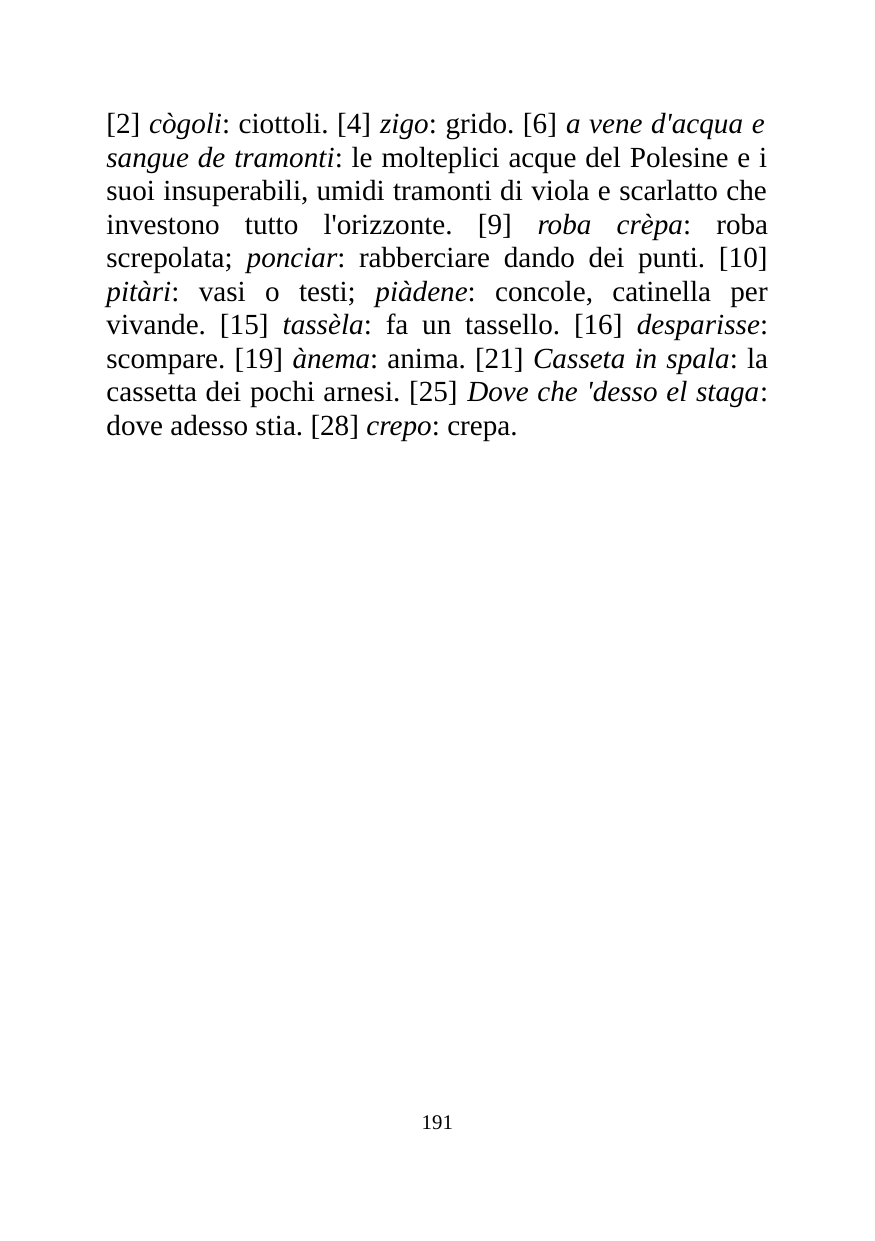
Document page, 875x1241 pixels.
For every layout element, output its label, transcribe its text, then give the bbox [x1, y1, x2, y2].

text [2] cògoli: ciottoli. [4] zigo: grido. [6] a vene d'acqua e sangue de tramonti: le molteplici acque del Polesine e i suoi insuperabili, umidi tramonti di viola e scarlatto che investono tutto l'orizzonte. [9] roba crèpa: roba screpolata; ponciar: rabberciare dando dei punti. [10] pitàri: vasi o testi; piàdene: concole, catinella per vivande. [15] tassèla: fa un tassello. [16] desparisse: scompare. [19] ànema: anima. [21] Casseta in spala: la cassetta dei pochi arnesi. [25] Dove che 'desso el staga: dove adesso stia. [28] crepo: crepa. [106, 106, 768, 442]
